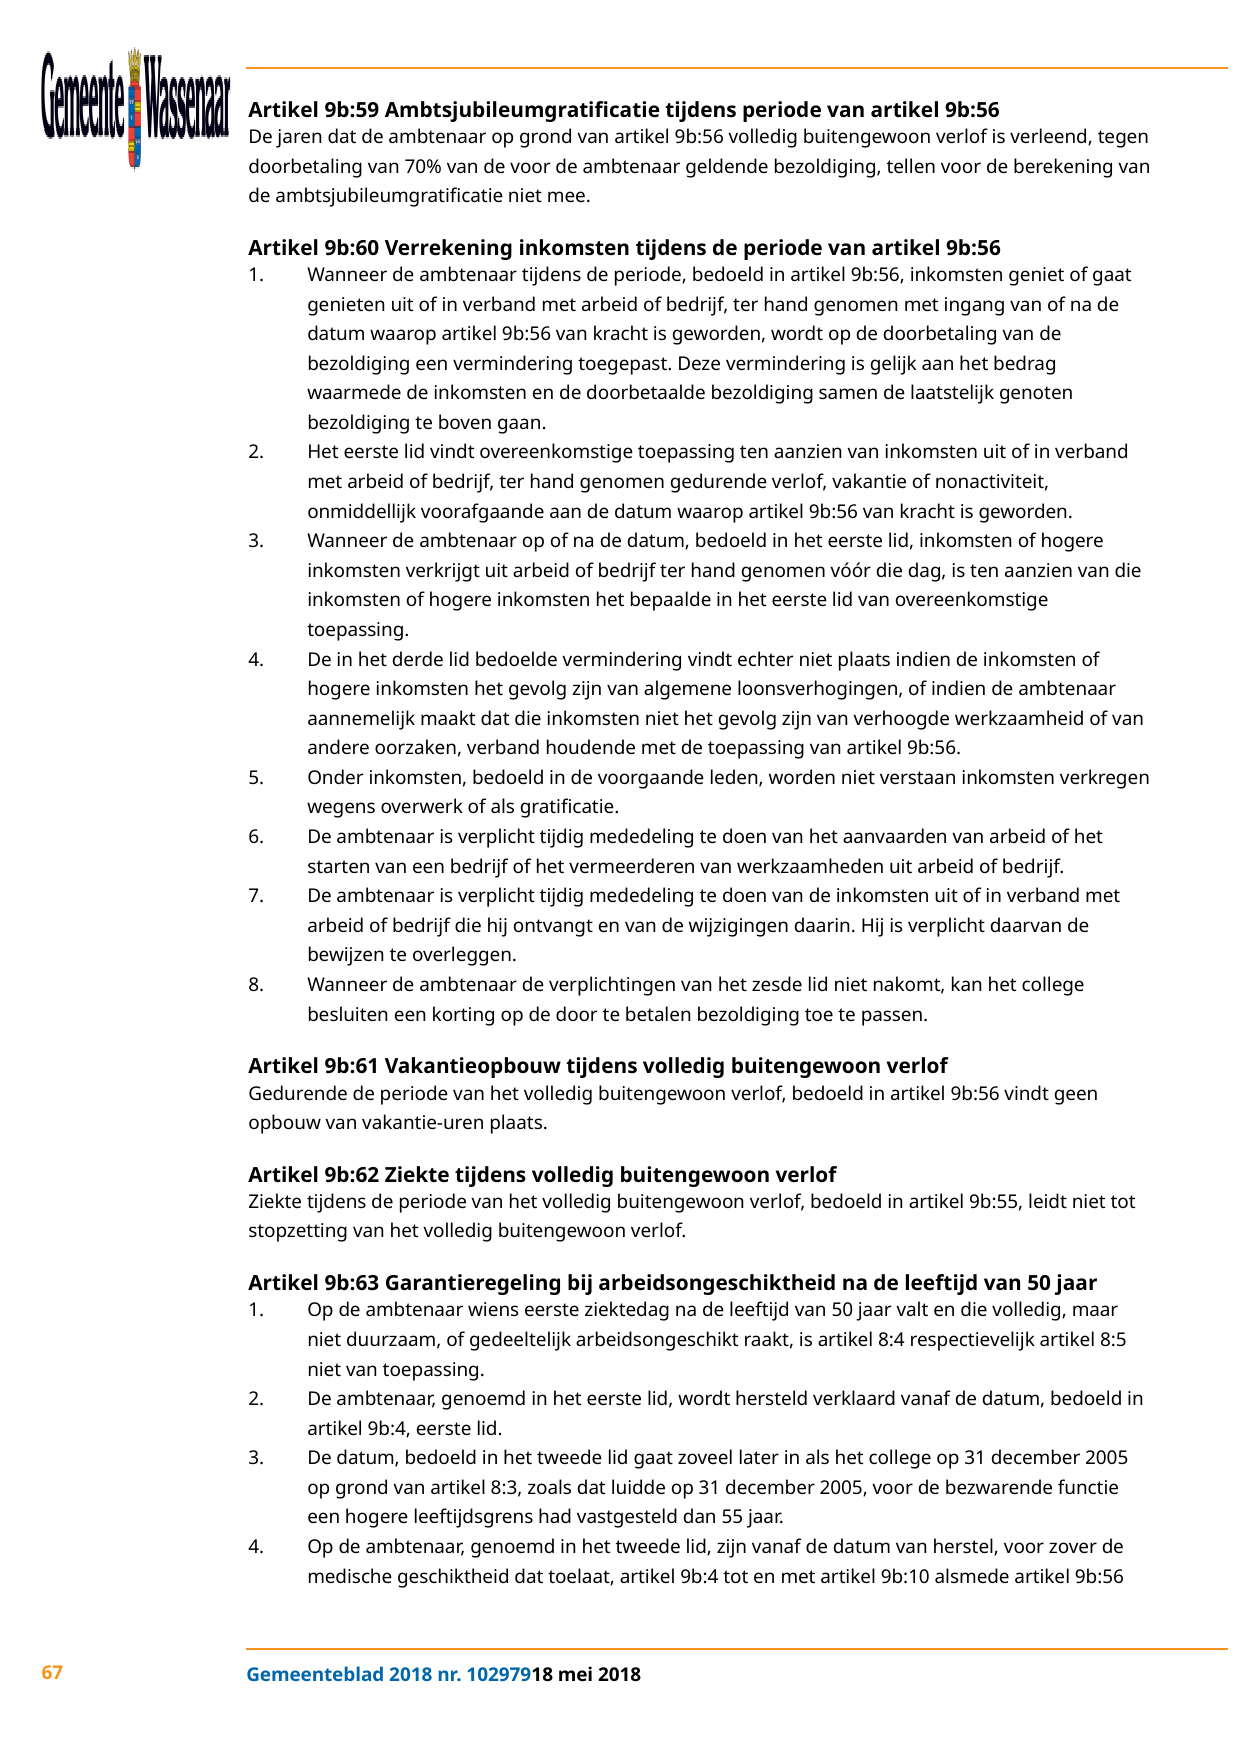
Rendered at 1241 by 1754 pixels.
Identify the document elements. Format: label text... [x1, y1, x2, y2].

text Gedurende de periode van het volledig buitengewoon verlof, bedoeld in artikel 9b:56 vindt geen opbouw van vakantie-uren plaats. [248, 1080, 1152, 1135]
list Wanneer de ambtenaar op of na de datum, bedoeld in het eerste lid, inkomsten of hogere inkomsten verkrijgt uit arbeid of bedrijf ter hand genomen vóór die dag, is ten aanzien van die inkomsten of hogere inkomsten het bepaalde in het eerste lid van overeenkomstige toepassing. [248, 527, 1152, 642]
text Artikel 9b:62 Ziekte tijdens volledig buitengewoon verlof [248, 1160, 1152, 1188]
list Op de ambtenaar, genoemd in het tweede lid, zijn vanaf de datum van herstel, voor zover de medische geschiktheid dat toelaat, artikel 9b:4 tot en met artikel 9b:10 alsmede artikel 9b:56 [248, 1533, 1152, 1588]
list Wanneer de ambtenaar de verplichtingen van het zesde lid niet nakomt, kan het college besluiten een korting op de door te betalen bezoldiging toe te passen. [248, 971, 1152, 1027]
list De ambtenaar is verplicht tijdig mededeling te doen van de inkomsten uit of in verband met arbeid of bedrijf die hij ontvangt en van de wijzigingen daarin. Hij is verplicht daarvan de bewijzen te overleggen. [248, 882, 1152, 967]
list Het eerste lid vindt overeenkomstige toepassing ten aanzien van inkomsten uit of in verband met arbeid of bedrijf, ter hand genomen gedurende verlof, vakantie of nonactiviteit, onmiddellijk voorafgaande aan de datum waarop artikel 9b:56 van kracht is geworden. [248, 439, 1152, 524]
list De ambtenaar, genoemd in het eerste lid, wordt hersteld verklaard vanaf de datum, bedoeld in artikel 9b:4, eerste lid. [248, 1385, 1152, 1441]
list De ambtenaar is verplicht tijdig mededeling te doen van het aanvaarden van arbeid of het starten van een bedrijf of het vermeerderen van werkzaamheden uit arbeid of bedrijf. [248, 823, 1152, 879]
text Artikel 9b:60 Verrekening inkomsten tijdens de periode van artikel 9b:56 [248, 233, 1152, 261]
list Onder inkomsten, bedoeld in de voorgaande leden, worden niet verstaan inkomsten verkregen wegens overwerk of als gratificatie. [248, 764, 1152, 819]
list De in het derde lid bedoelde vermindering vindt echter niet plaats indien de inkomsten of hogere inkomsten het gevolg zijn van algemene loonsverhogingen, of indien de ambtenaar aannemelijk maakt dat die inkomsten niet het gevolg zijn van verhoogde werkzaamheid of van andere oorzaken, verband houdende met de toepassing van artikel 9b:56. [248, 646, 1152, 760]
text Ziekte tijdens de periode van het volledig buitengewoon verlof, bedoeld in artikel 9b:55, leidt niet tot stopzetting van het volledig buitengewoon verlof. [248, 1188, 1152, 1243]
text Artikel 9b:59 Ambtsjubileumgratificatie tijdens periode van artikel 9b:56 [248, 95, 1152, 123]
text De jaren dat de ambtenaar op grond van artikel 9b:56 volledig buitengewoon verlof is verleend, tegen doorbetaling van 70% van de voor de ambtenaar geldende bezoldiging, tellen voor de berekening van de ambtsjubileumgratificatie niet mee. [248, 123, 1152, 208]
list De datum, bedoeld in het tweede lid gaat zoveel later in als het college op 31 december 2005 op grond van artikel 8:3, zoals dat luidde op 31 december 2005, voor de bezwarende functie een hogere leeftijdsgrens had vastgesteld dan 55 jaar. [248, 1444, 1152, 1529]
text Artikel 9b:61 Vakantieopbouw tijdens volledig buitengewoon verlof [248, 1051, 1152, 1080]
picture [41, 47, 231, 172]
list Wanneer de ambtenaar tijdens de periode, bedoeld in artikel 9b:56, inkomsten geniet of gaat genieten uit of in verband met arbeid of bedrijf, ter hand genomen met ingang van of na de datum waarop artikel 9b:56 van kracht is geworden, wordt op de doorbetaling van de bezoldiging een vermindering toegepast. Deze vermindering is gelijk aan het bedrag waarmede de inkomsten en de doorbetaalde bezoldiging samen de laatstelijk genoten bezoldiging te boven gaan. [248, 261, 1152, 435]
text Artikel 9b:63 Garantieregeling bij arbeidsongeschiktheid na de leeftijd van 50 jaar [248, 1268, 1152, 1297]
list Op de ambtenaar wiens eerste ziektedag na de leeftijd van 50 jaar valt en die volledig, maar niet duurzaam, of gedeeltelijk arbeidsongeschikt raakt, is artikel 8:4 respectievelijk artikel 8:5 niet van toepassing. [248, 1297, 1152, 1381]
